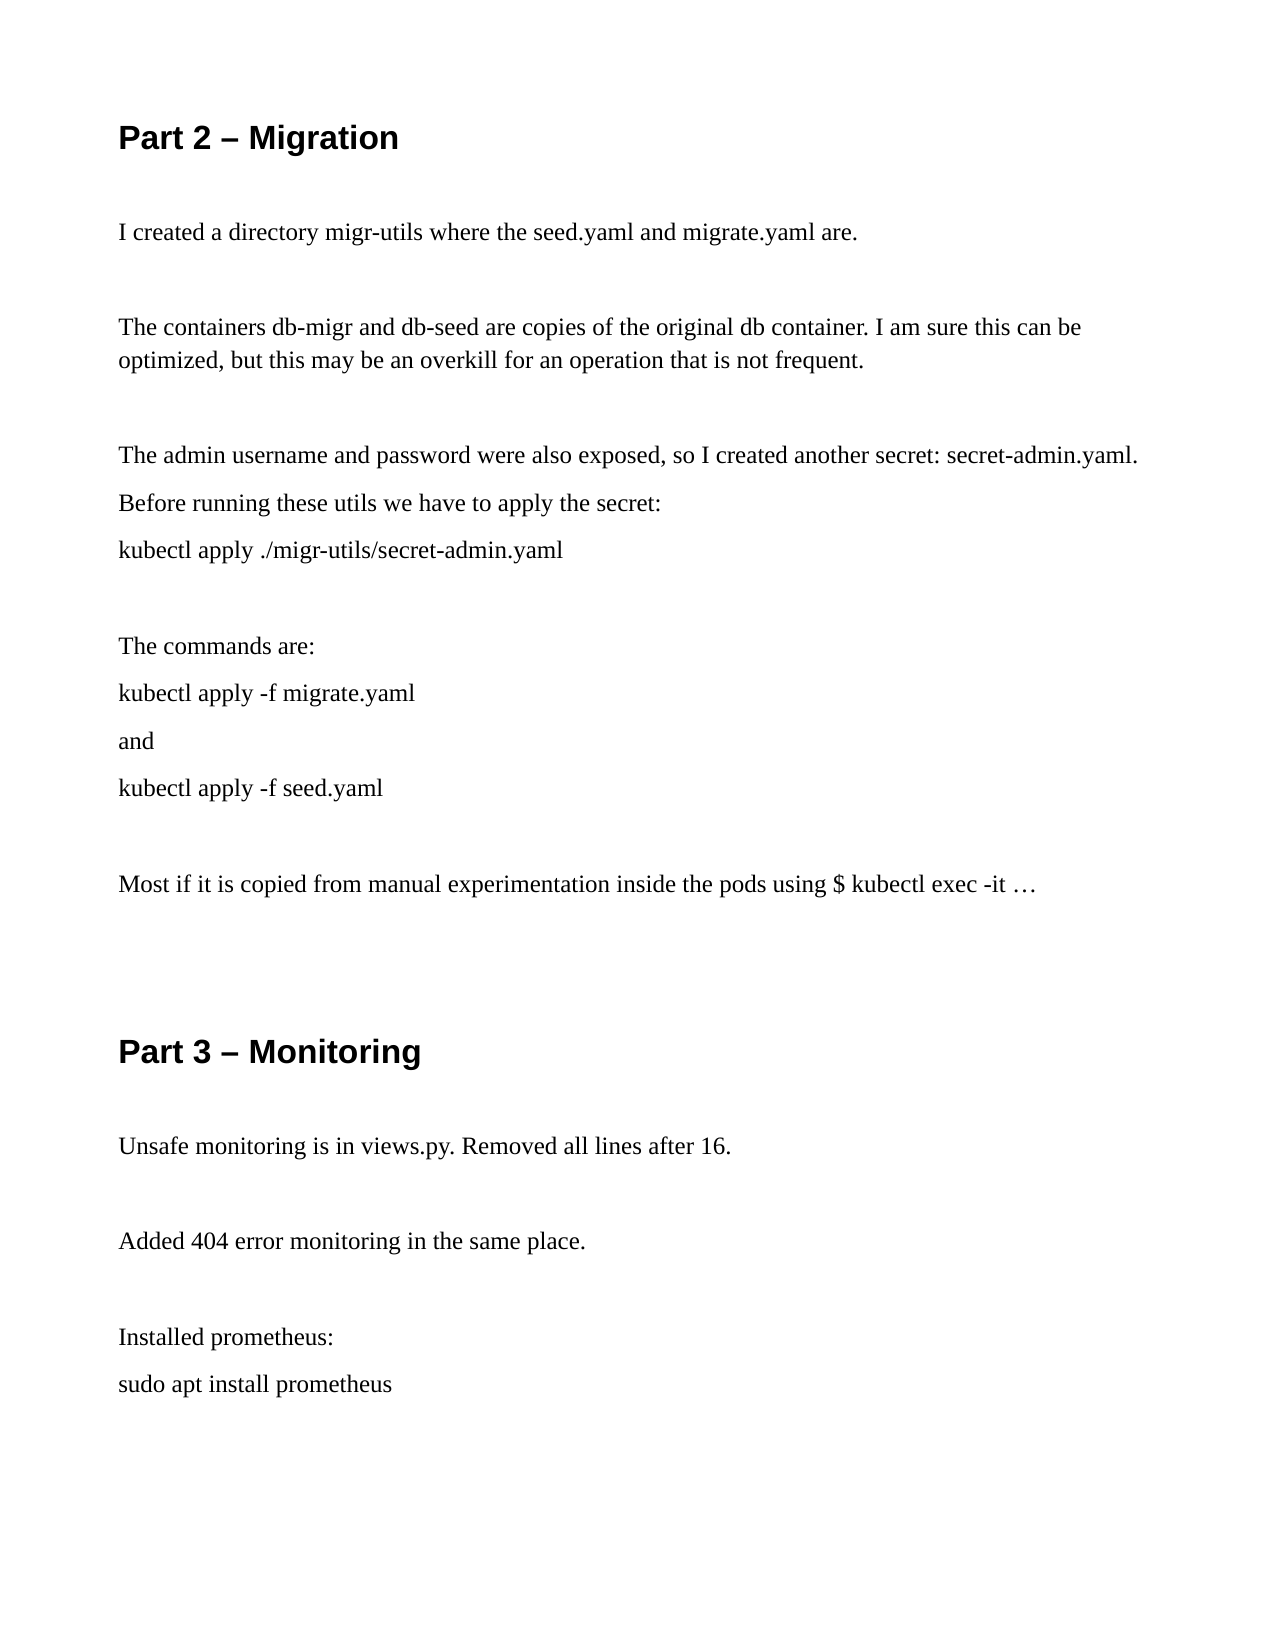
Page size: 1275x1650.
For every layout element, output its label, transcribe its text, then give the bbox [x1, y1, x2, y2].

text kubectl apply -f seed.yaml [118, 773, 1157, 802]
text Most if it is copied from manual experimentation inside the pods using $ kubectl exec -it … [118, 869, 1157, 897]
text kubectl apply -f migrate.yaml [118, 678, 1157, 707]
subtitle Part 2 – Migration [118, 118, 1157, 157]
text The commands are: [118, 631, 1157, 659]
text Installed prometheus: [118, 1322, 1157, 1350]
subtitle Part 3 – Monitoring [118, 1032, 1157, 1071]
text sudo apt install prometheus [118, 1369, 1157, 1398]
text Added 404 error monitoring in the same place. [118, 1226, 1157, 1255]
text Unsafe monitoring is in views.py. Removed all lines after 16. [118, 1131, 1157, 1160]
text kubectl apply ./migr-utils/secret-admin.yaml [118, 536, 1157, 564]
text and [118, 726, 1157, 755]
text I created a directory migr-utils where the seed.yaml and migrate.yaml are. [118, 217, 1157, 246]
text The admin username and password were also exposed, so I created another secret: secret-admin.yaml. [118, 440, 1157, 469]
text Before running these utils we have to apply the secret: [118, 488, 1157, 517]
text The containers db-migr and db-seed are copies of the original db container. I am sure this can be optimized, but this may be an overkill for an operation that is not frequent. [118, 312, 1157, 374]
